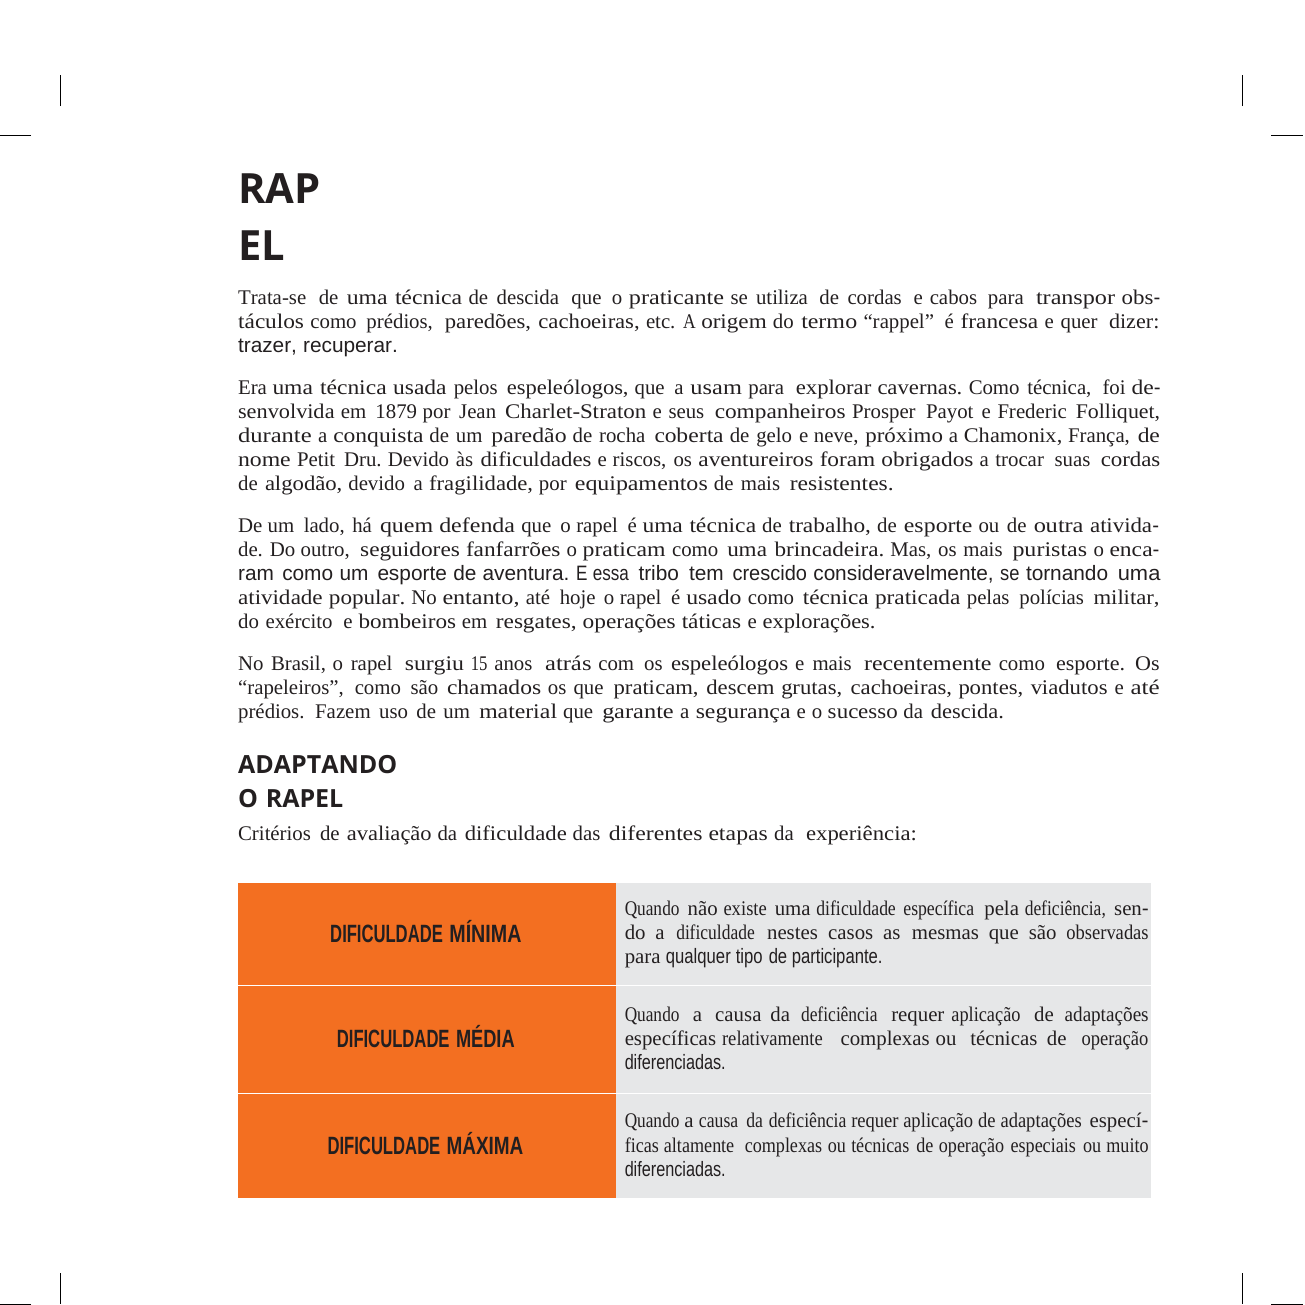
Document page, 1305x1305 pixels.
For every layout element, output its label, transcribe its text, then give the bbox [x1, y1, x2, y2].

text No Brasil, o rapel surgiu 15 anos atrás com os espeleólogos e mais recentemente como esporte. Os “rapeleiros”, como são chamados os que praticam, descem grutas, cachoeiras, pontes, viadutos e até prédios. Fazem uso de um material que garante a segurança e o sucesso da descida. [238, 651, 1161, 723]
table_cell Quando a causa da deficiência requer aplicação de adaptações especí- ficas altamente complexas ou técnicas de operação especiais ou muito diferenciadas. [616, 1094, 1151, 1198]
table_cell Quando a causa da deficiência requer aplicação de adaptações específicas relativamente complexas ou técnicas de operação diferenciadas. [616, 986, 1151, 1093]
table_header DIFICULDADE MÍNIMA [238, 883, 616, 985]
text Trata-se de uma técnica de descida que o praticante se utiliza de cordas e cabos para transpor obs- táculos como prédios, paredões, cachoeiras, etc. A origem do termo “rappel” é francesa e quer dizer: trazer, recuperar. [238, 285, 1161, 357]
table_cell DIFICULDADE MÁXIMA [238, 1094, 616, 1198]
text ADAPTANDO O RAPEL [238, 747, 419, 815]
table_cell DIFICULDADE MÉDIA [238, 986, 616, 1093]
text RAPEL [238, 158, 333, 272]
table_header Quando não existe uma dificuldade específica pela deficiência, sen- do a dificuldade nestes casos as mesmas que são observadas para qualquer tipo de participante. [616, 883, 1151, 985]
text Critérios de avaliação da dificuldade das diferentes etapas da experiência: [238, 820, 922, 844]
text Era uma técnica usada pelos espeleólogos, que a usam para explorar cavernas. Como técnica, foi de- senvolvida em 1879 por Jean Charlet-Straton e seus companheiros Prosper Payot e Frederic Folliquet, durante a conquista de um paredão de rocha coberta de gelo e neve, próximo a Chamonix, França, de nome Petit Dru. Devido às dificuldades e riscos, os aventureiros foram obrigados a trocar suas cordas de algodão, devido a fragilidade, por equipamentos de mais resistentes. [238, 375, 1161, 495]
text De um lado, há quem defenda que o rapel é uma técnica de trabalho, de esporte ou de outra ativida- de. Do outro, seguidores fanfarrões o praticam como uma brincadeira. Mas, os mais puristas o enca- ram como um esporte de aventura. E essa tribo tem crescido consideravelmente, se tornando uma atividade popular. No entanto, até hoje o rapel é usado como técnica praticada pelas polícias militar, do exército e bombeiros em resgates, operações táticas e explorações. [238, 513, 1161, 633]
